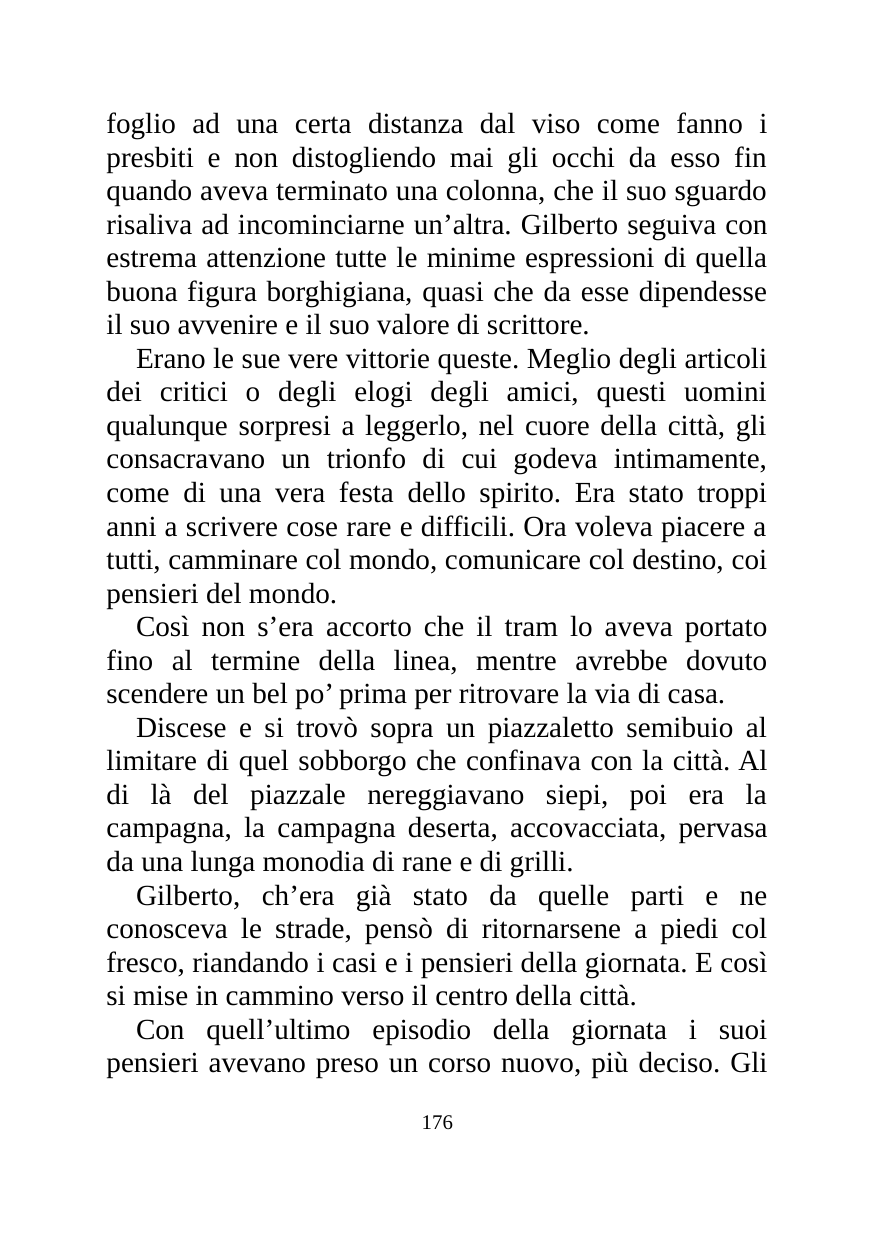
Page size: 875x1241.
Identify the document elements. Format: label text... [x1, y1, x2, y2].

text Erano le sue vere vittorie queste. Meglio degli articoli dei critici o degli elogi degli amici, questi uomini qualunque sorpresi a leggerlo, nel cuore della città, gli consacravano un trionfo di cui godeva intimamente, come di una vera festa dello spirito. Era stato troppi anni a scrivere cose rare e difficili. Ora voleva piacere a tutti, camminare col mondo, comunicare col destino, coi pensieri del mondo. [106, 341, 768, 609]
text Con quell’ultimo episodio della giornata i suoi pensieri avevano preso un corso nuovo, più deciso. Gli [106, 1012, 768, 1079]
text Così non s’era accorto che il tram lo aveva portato fino al termine della linea, mentre avrebbe dovuto scendere un bel po’ prima per ritrovare la via di casa. [106, 609, 768, 710]
text foglio ad una certa distanza dal viso come fanno i presbiti e non distogliendo mai gli occhi da esso fin quando aveva terminato una colonna, che il suo sguardo risaliva ad incominciarne un’altra. Gilberto seguiva con estrema attenzione tutte le minime espressioni di quella buona figura borghigiana, quasi che da esse dipendesse il suo avvenire e il suo valore di scrittore. [106, 106, 768, 341]
text Gilberto, ch’era già stato da quelle parti e ne conosceva le strade, pensò di ritornarsene a piedi col fresco, riandando i casi e i pensieri della giornata. E così si mise in cammino verso il centro della città. [106, 878, 768, 1012]
text Discese e si trovò sopra un piazzaletto semibuio al limitare di quel sobborgo che confinava con la città. Al di là del piazzale nereggiavano siepi, poi era la campagna, la campagna deserta, accovacciata, pervasa da una lunga monodia di rane e di grilli. [106, 710, 768, 878]
